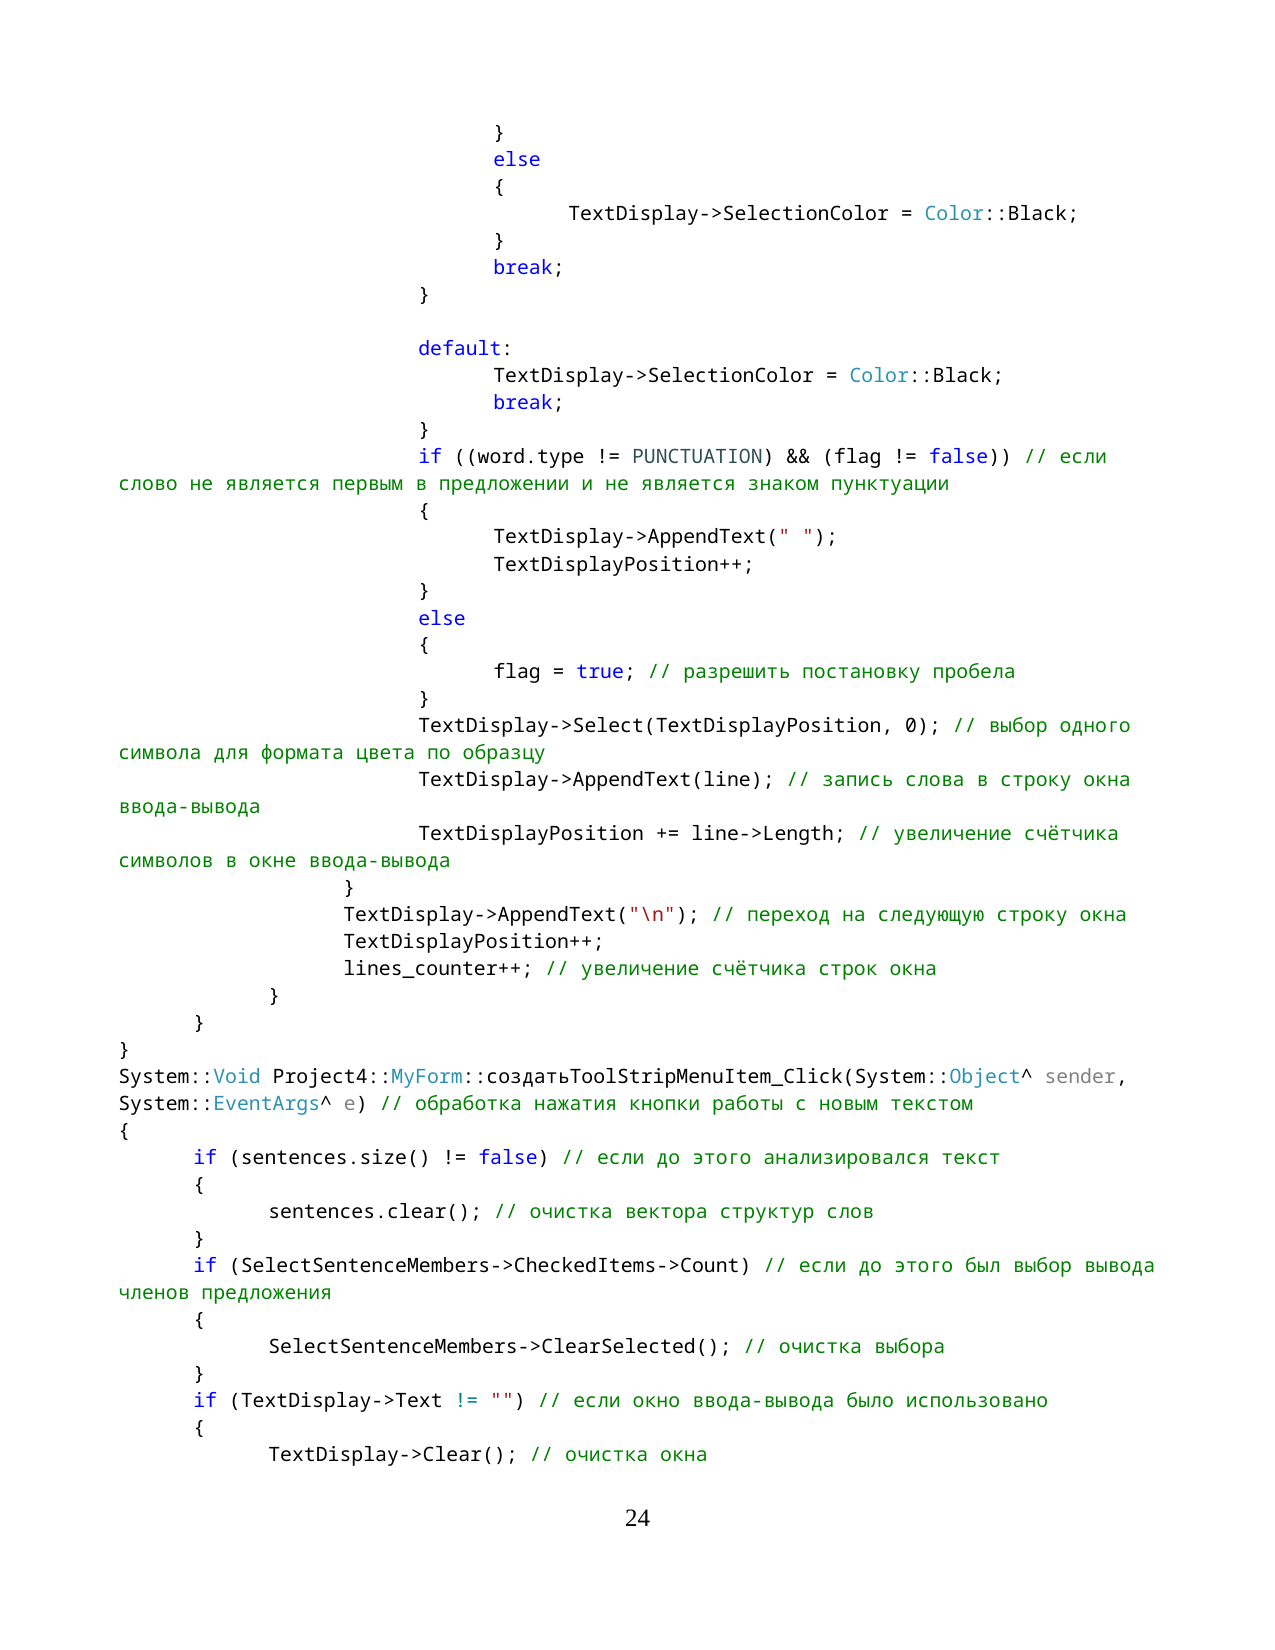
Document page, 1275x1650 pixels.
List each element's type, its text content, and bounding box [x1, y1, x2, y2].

text { [118, 1305, 1157, 1332]
text if ((word.type != PUNCTUATION) && (flag != false)) // если слово не является первым в предложении и не является знаком пунктуации [118, 442, 1157, 496]
text if (SelectSentenceMembers->CheckedItems->Count) // если до этого был выбор вывода членов предложения [118, 1251, 1157, 1305]
text } [118, 873, 1157, 901]
text if (sentences.size() != false) // если до этого анализировался текст [118, 1143, 1157, 1170]
text default: [118, 334, 1157, 361]
text } [118, 1008, 1157, 1035]
text sentences.clear(); // очистка вектора структур слов [118, 1197, 1157, 1224]
text } [118, 1035, 1157, 1062]
text TextDisplay->AppendText(" "); [118, 523, 1157, 550]
text } [118, 118, 1157, 145]
text break; [118, 253, 1157, 280]
text TextDisplay->SelectionColor = Color::Black; [118, 199, 1157, 226]
text else [118, 604, 1157, 631]
text TextDisplayPosition++; [118, 927, 1157, 954]
text } [118, 1224, 1157, 1251]
text TextDisplay->SelectionColor = Color::Black; [118, 361, 1157, 388]
text flag = true; // разрешить постановку пробела [118, 658, 1157, 685]
text TextDisplayPosition++; [118, 550, 1157, 577]
text { [118, 172, 1157, 199]
text else [118, 145, 1157, 172]
text } [118, 1359, 1157, 1386]
text } [118, 280, 1157, 307]
text } [118, 577, 1157, 604]
text } [118, 981, 1157, 1008]
text { [118, 496, 1157, 523]
text { [118, 1170, 1157, 1197]
text lines_counter++; // увеличение счётчика строк окна [118, 954, 1157, 981]
text System::Void Project4::MyForm::создатьToolStripMenuItem_Click(System::Object^ sender, System::EventArgs^ e) // обработка нажатия кнопки работы с новым текстом [118, 1062, 1157, 1116]
text } [118, 685, 1157, 712]
text } [118, 415, 1157, 442]
text { [118, 1413, 1157, 1440]
text break; [118, 388, 1157, 415]
text { [118, 631, 1157, 658]
text TextDisplay->AppendText("\n"); // переход на следующую строку окна [118, 901, 1157, 927]
text TextDisplay->AppendText(line); // запись слова в строку окна ввода-вывода [118, 766, 1157, 819]
text TextDisplayPosition += line->Length; // увеличение счётчика символов в окне ввода-вывода [118, 819, 1157, 873]
text } [118, 226, 1157, 253]
text TextDisplay->Select(TextDisplayPosition, 0); // выбор одного символа для формата цвета по образцу [118, 712, 1157, 766]
text if (TextDisplay->Text != "") // если окно ввода-вывода было использовано [118, 1386, 1157, 1413]
text SelectSentenceMembers->ClearSelected(); // очистка выбора [118, 1332, 1157, 1359]
text { [118, 1116, 1157, 1143]
text TextDisplay->Clear(); // очистка окна [118, 1440, 1157, 1467]
